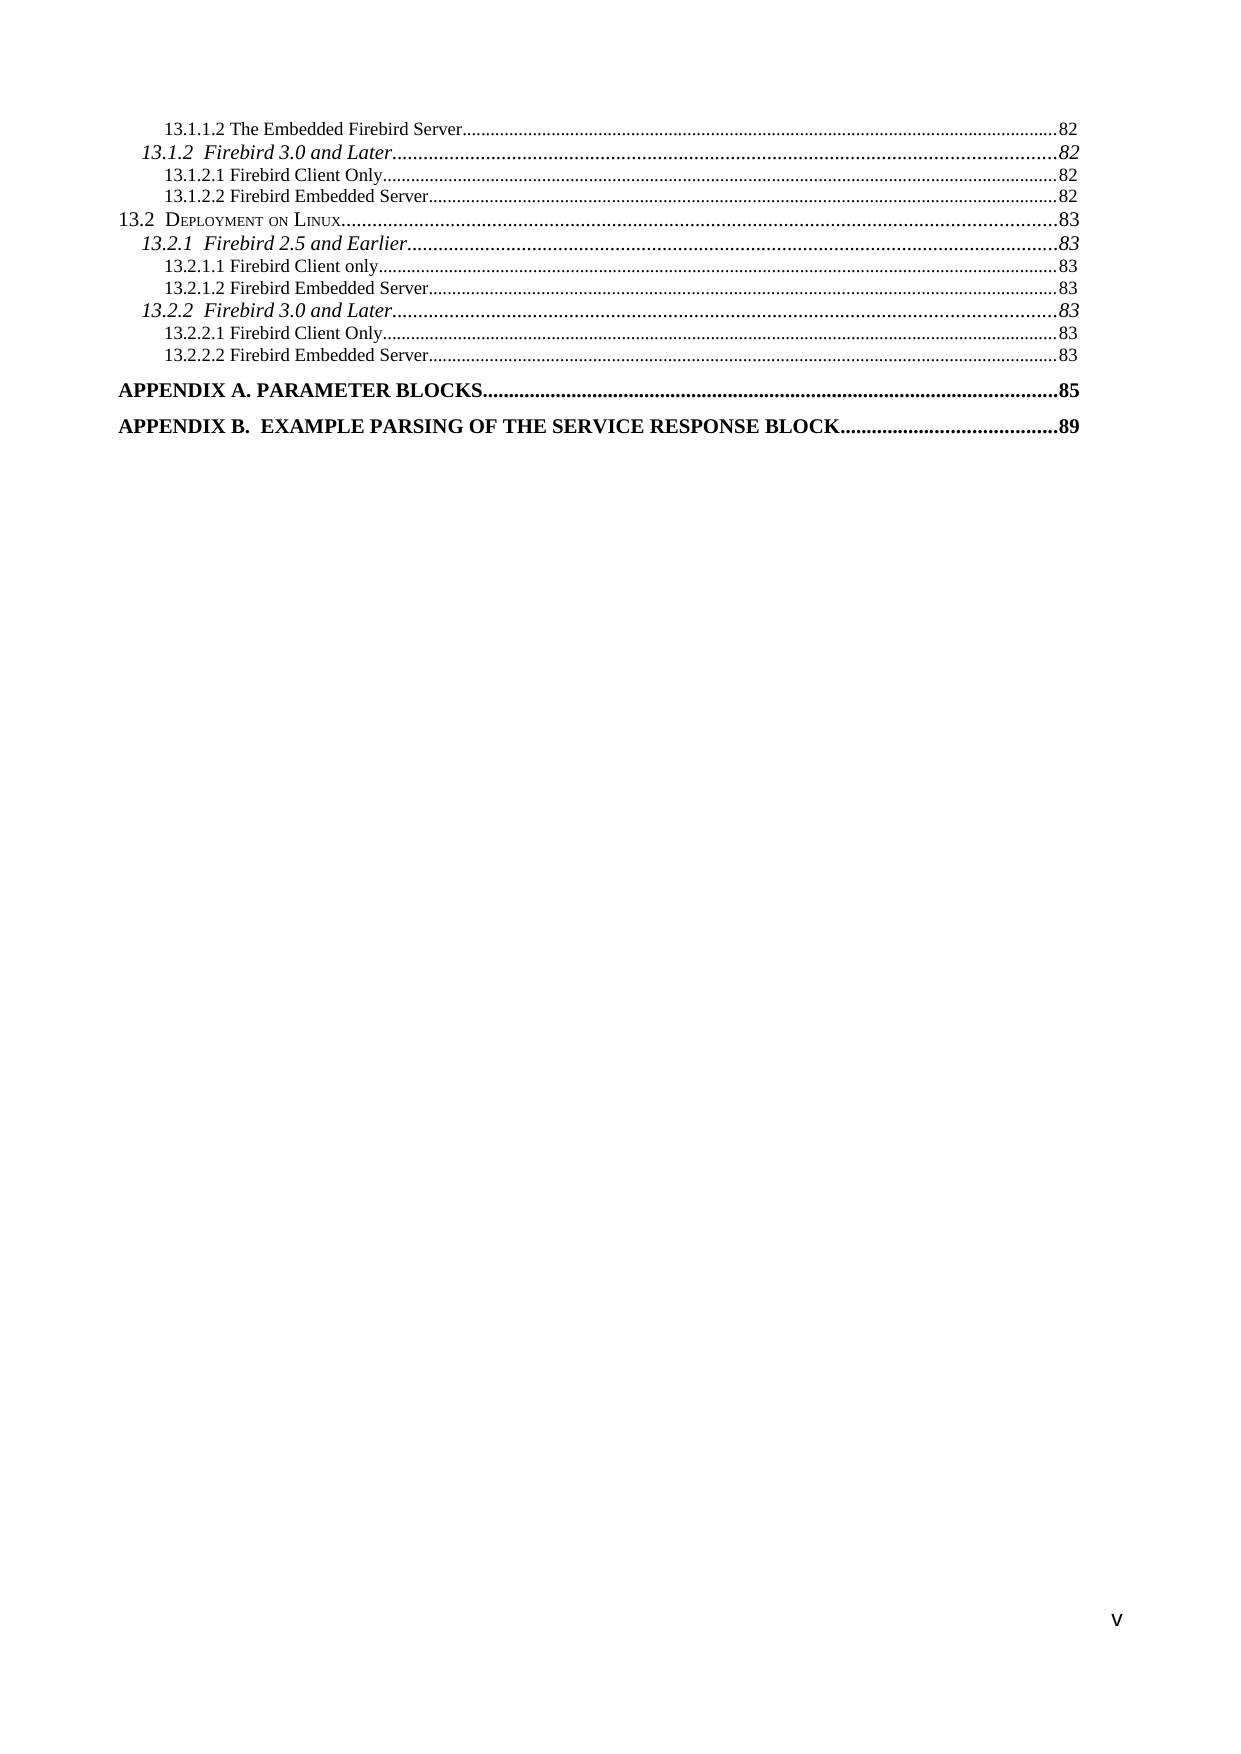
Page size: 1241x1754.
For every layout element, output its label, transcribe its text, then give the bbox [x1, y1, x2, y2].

text Appendix B. Example Parsing of the Service Response Block 89 [118, 414, 1122, 438]
text 13.2.1.1 Firebird Client only 83 [164, 255, 1122, 277]
text 13.1.1.2 The Embedded Firebird Server 82 [164, 118, 1122, 140]
text 13.2.1.2 Firebird Embedded Server 83 [164, 277, 1122, 298]
text 13.2.2 Firebird 3.0 and Later 83 [141, 298, 1122, 322]
text 13.1.2.2 Firebird Embedded Server 82 [164, 185, 1122, 207]
text 13.2 Deployment on Linux 83 [118, 207, 1122, 231]
text 13.1.2 Firebird 3.0 and Later 82 [141, 140, 1122, 164]
text 13.2.2.2 Firebird Embedded Server 83 [164, 344, 1122, 365]
text 13.2.1 Firebird 2.5 and Earlier 83 [141, 231, 1122, 255]
text Appendix A. Parameter Blocks 85 [118, 378, 1122, 402]
text 13.1.2.1 Firebird Client Only 82 [164, 164, 1122, 185]
text 13.2.2.1 Firebird Client Only 83 [164, 322, 1122, 344]
